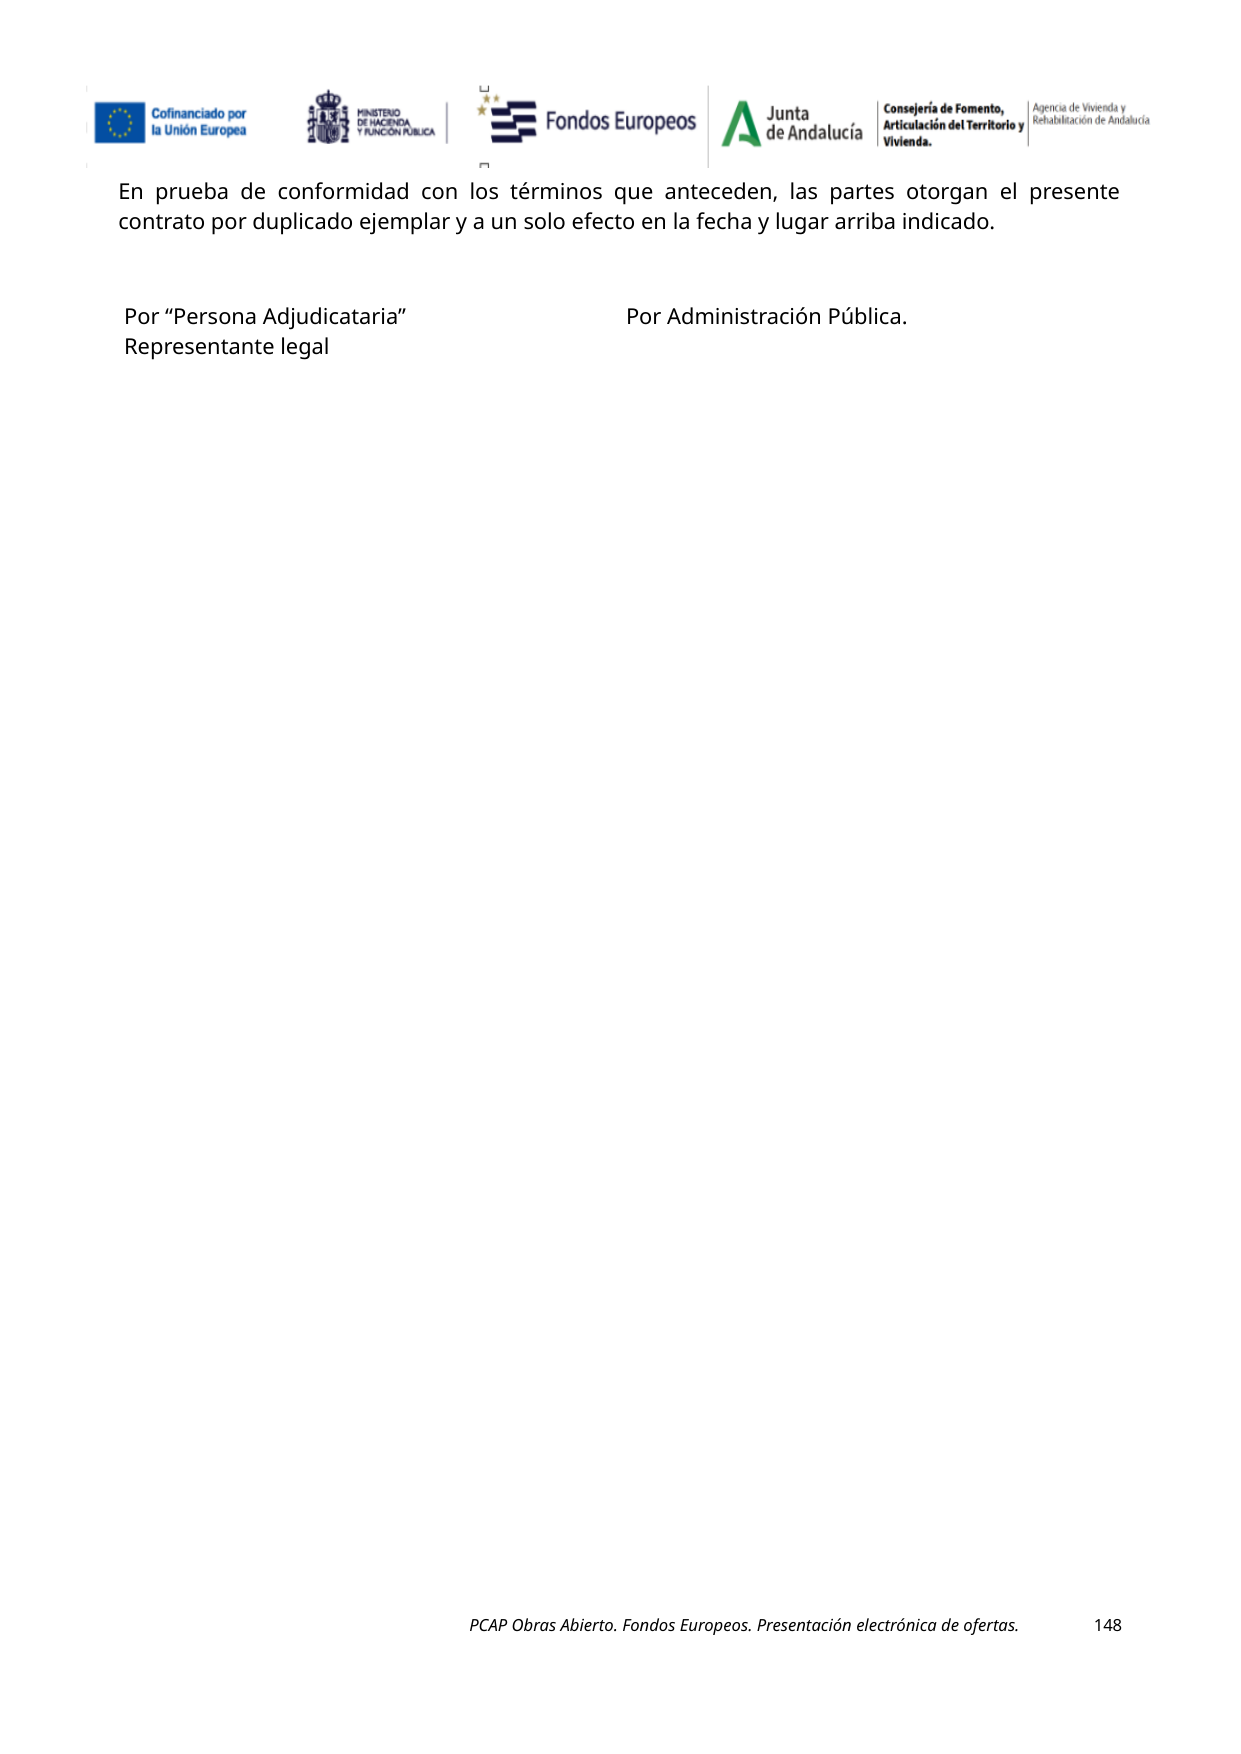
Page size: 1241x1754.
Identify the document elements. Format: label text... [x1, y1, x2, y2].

picture [86, 81, 1164, 168]
table_header Por Administración Pública. [620, 296, 1122, 367]
table_header Por “Persona Adjudicataria” Representante legal [118, 296, 620, 367]
text En prueba de conformidad con los términos que anteceden, las partes otorgan el presente contrato por duplicado ejemplar y a un solo efecto en la fecha y lugar arriba indicado. [118, 176, 1122, 236]
